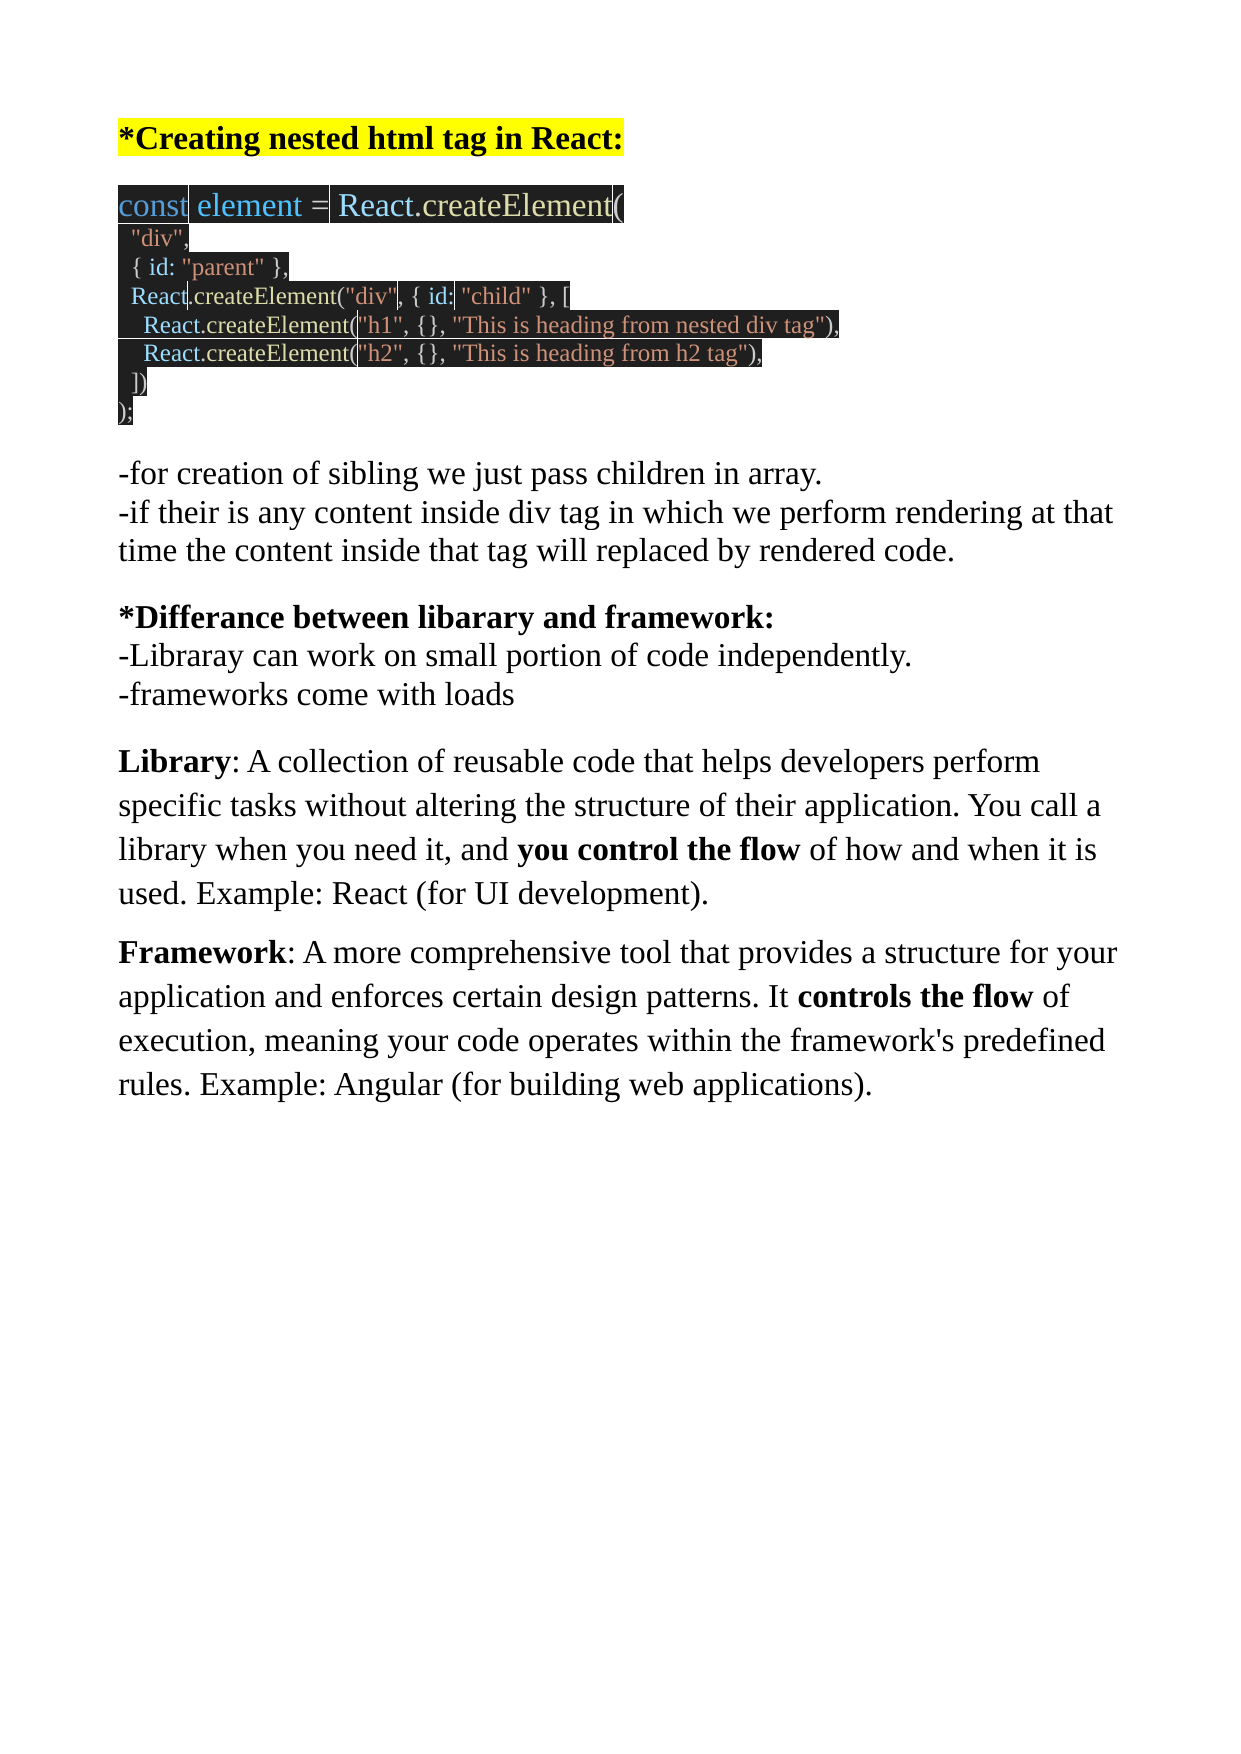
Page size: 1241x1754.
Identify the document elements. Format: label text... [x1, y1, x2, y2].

text ]) [118, 367, 1122, 396]
text *Differance between libarary and framework: [118, 597, 1122, 636]
text Framework: A more comprehensive tool that provides a structure for your application and enforces certain design patterns. It controls the flow of execution, meaning your code operates within the framework's predefined rules. Example: Angular (for building web applications). [118, 932, 1122, 1102]
text -frameworks come with loads [118, 674, 1122, 712]
text React.createElement("div", { id: "child" }, [ [118, 281, 1122, 310]
text const element = React.createElement( [118, 185, 1122, 223]
text -for creation of sibling we just pass children in array. [118, 453, 1122, 492]
text -if their is any content inside div tag in which we perform rendering at that time the content inside that tag will replaced by rendered code. [118, 492, 1122, 568]
text -Libraray can work on small portion of code independently. [118, 636, 1122, 674]
text { id: "parent" }, [118, 252, 1122, 281]
text React.createElement("h2", {}, "This is heading from h2 tag"), [118, 338, 1122, 367]
text "div", [118, 223, 1122, 252]
text React.createElement("h1", {}, "This is heading from nested div tag"), [118, 310, 1122, 338]
text *Creating nested html tag in React: [118, 118, 1122, 156]
text ); [118, 396, 1122, 425]
text Library: A collection of reusable code that helps developers perform specific tasks without altering the structure of their application. You call a library when you need it, and you control the flow of how and when it is used. Example: React (for UI development). [118, 741, 1122, 912]
